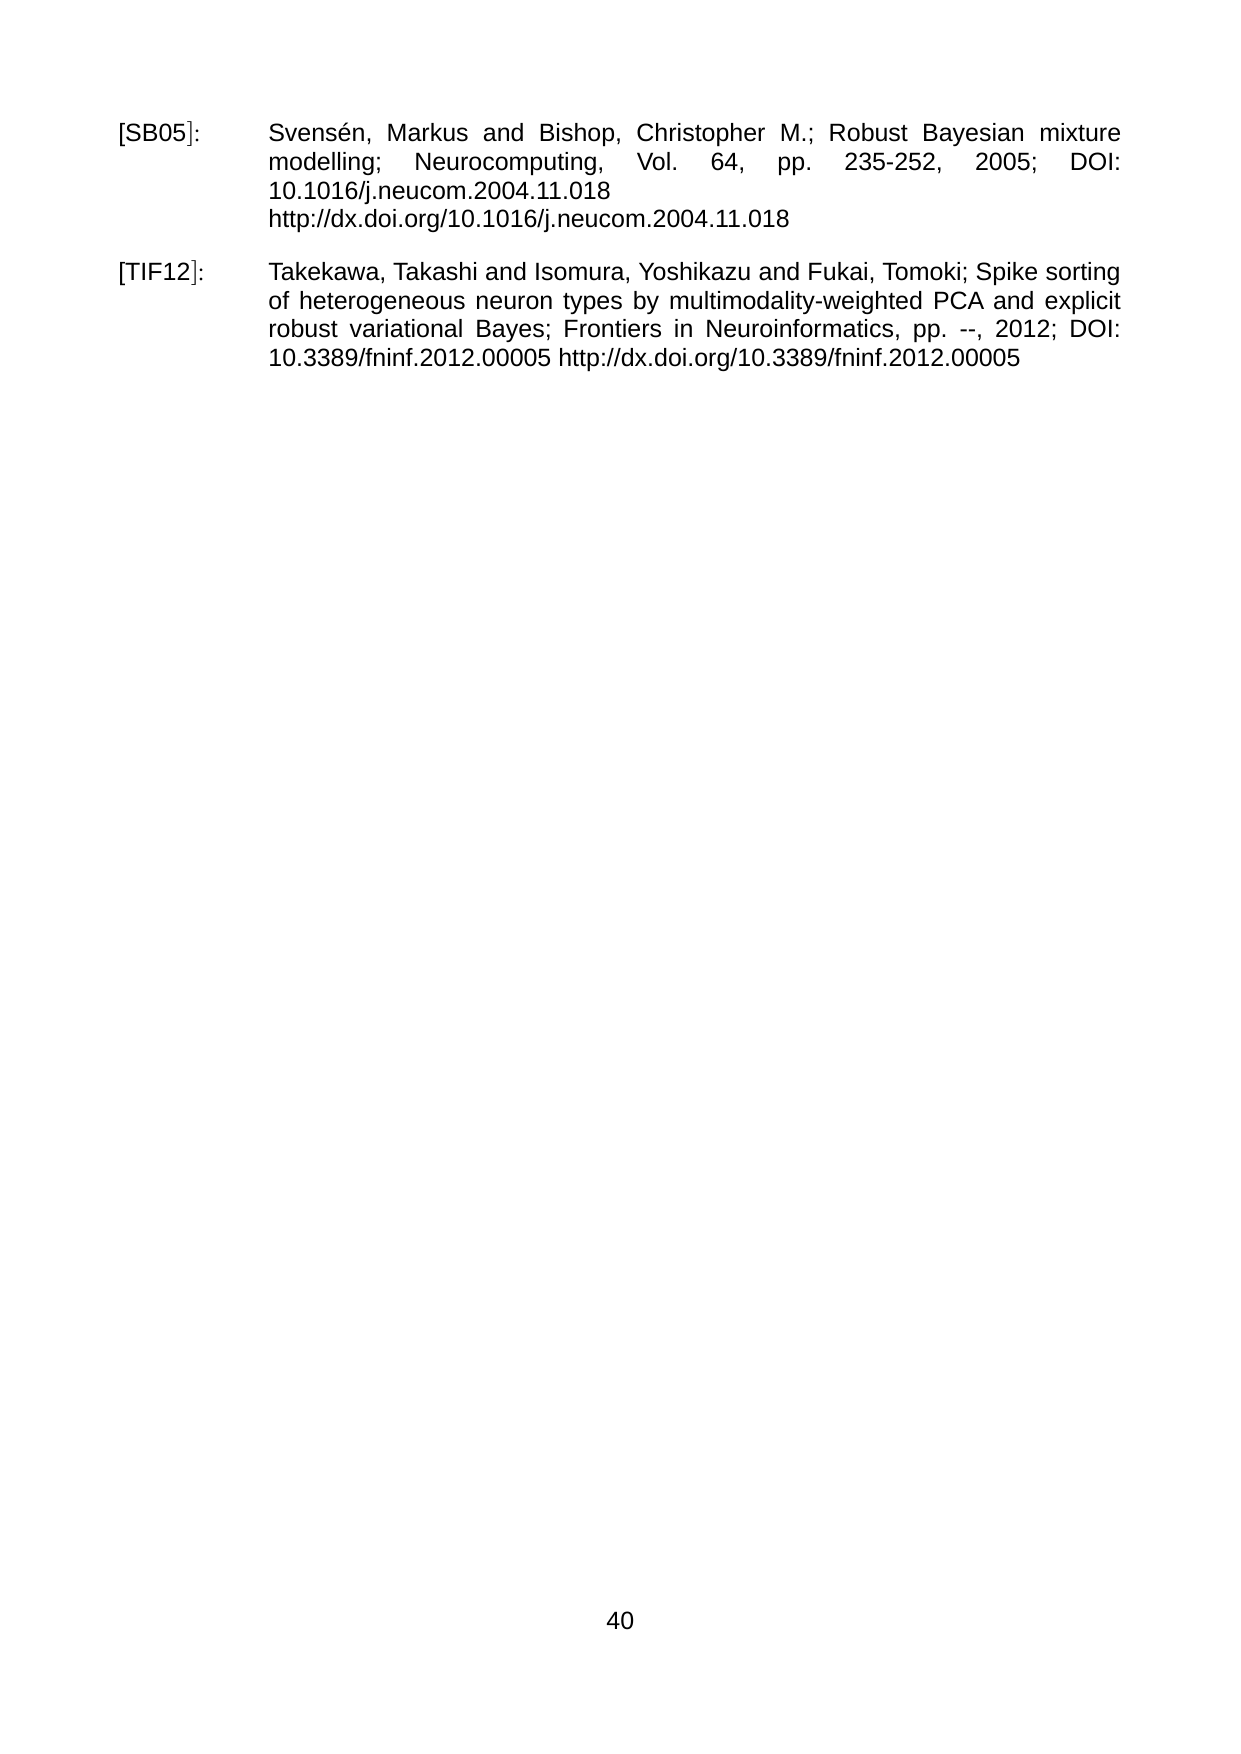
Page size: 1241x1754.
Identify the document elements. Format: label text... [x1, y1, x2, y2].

text [TIF12]: Takekawa, Takashi and Isomura, Yoshikazu and Fukai, Tomoki; Spike sorting of heterogeneous neuron types by multimodality-weighted PCA and explicit robust variational Bayes; Frontiers in Neuroinformatics, pp. --, 2012; DOI: 10.3389/fninf.2012.00005 http://dx.doi.org/10.3389/fninf.2012.00005 [118, 257, 1122, 372]
text [SB05]: Svensén, Markus and Bishop, Christopher M.; Robust Bayesian mixture modelling; Neurocomputing, Vol. 64, pp. 235-252, 2005; DOI: 10.1016/j.neucom.2004.11.018 http://dx.doi.org/10.1016/j.neucom.2004.11.018 [118, 118, 1122, 233]
